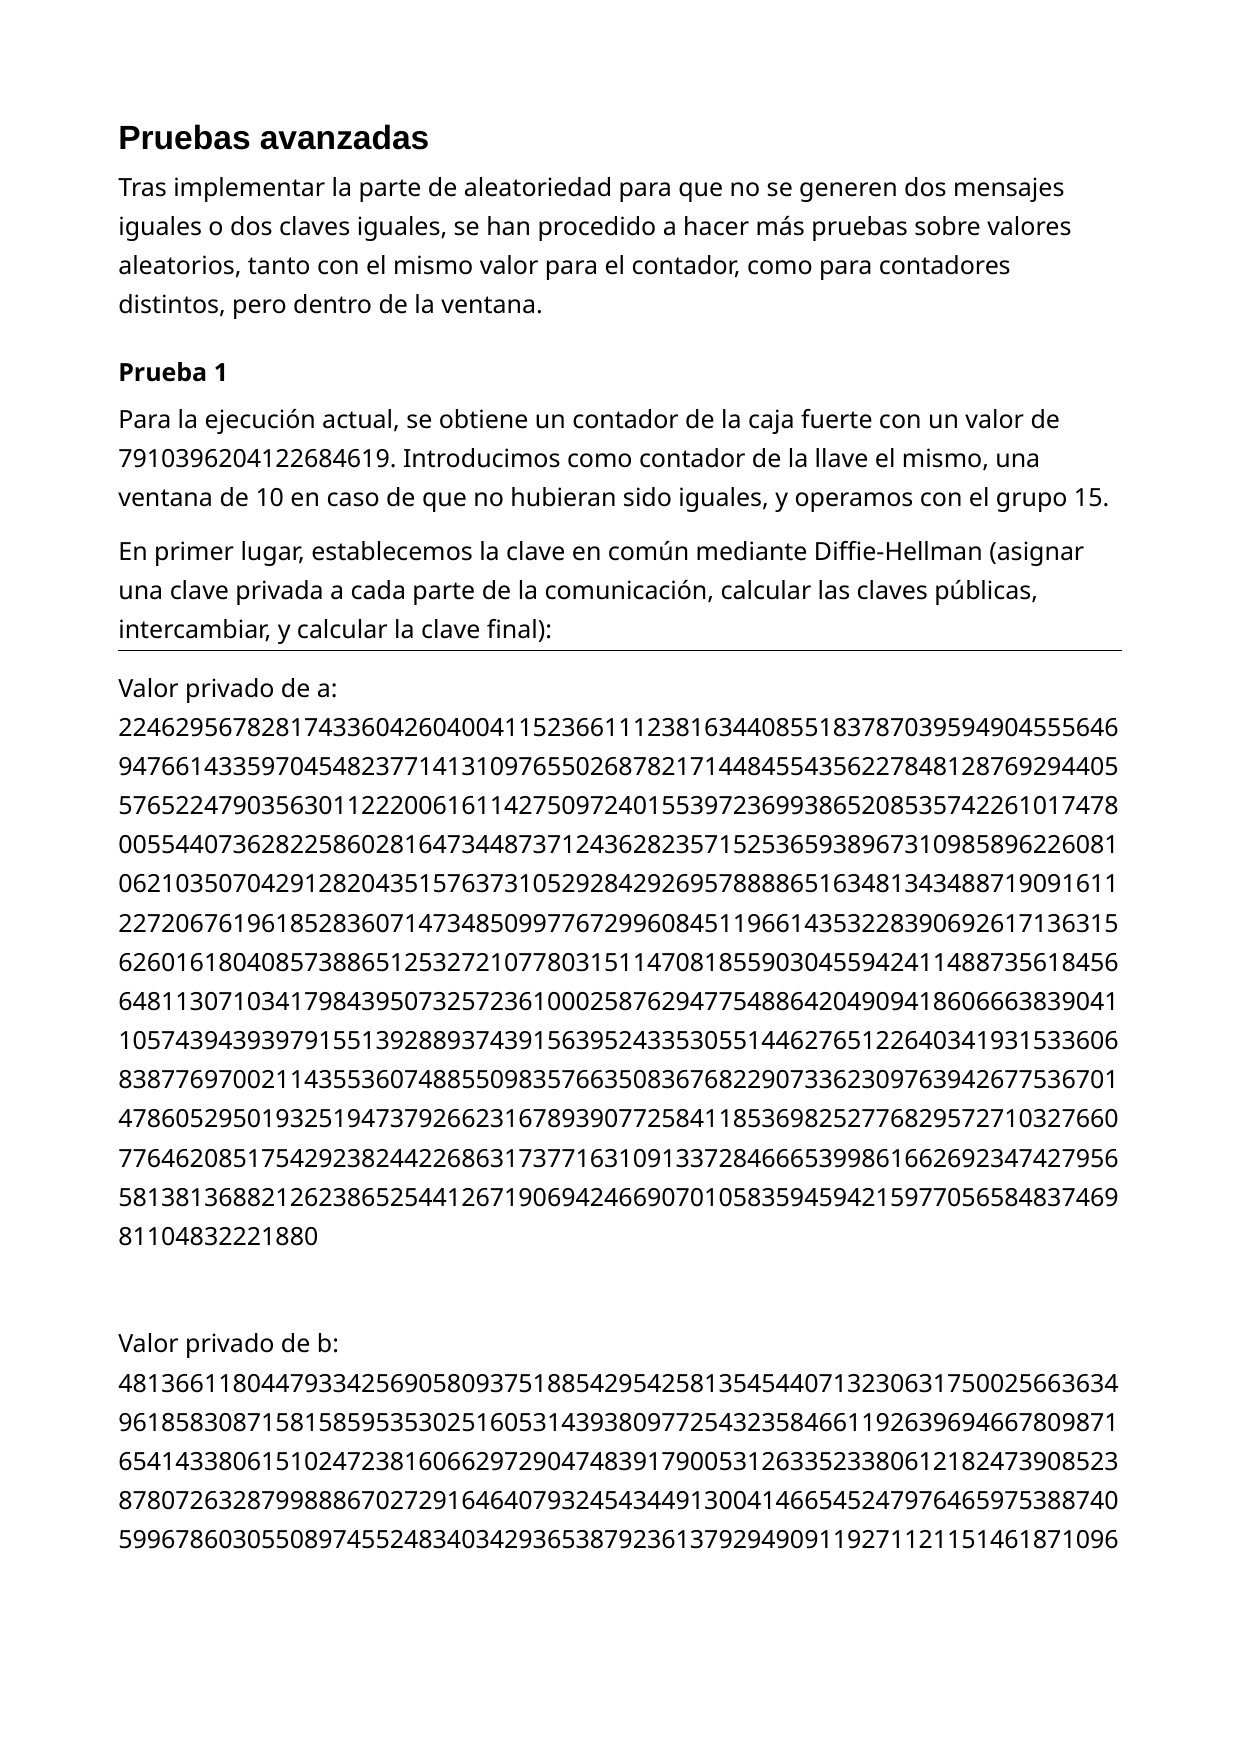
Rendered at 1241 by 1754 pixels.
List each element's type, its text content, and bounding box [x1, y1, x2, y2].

text Valor privado de b: 48136611804479334256905809375188542954258135454407132306317500256636349618583087158158595353025160531439380977254323584661192639694667809871654143380615102472381606629729047483917900531263352338061218247390852387807263287998886702729164640793245434491300414665452479764659753887405996786030550897455248340342936538792361379294909119271121151461871096 [118, 1326, 1122, 1556]
text Para la ejecución actual, se obtiene un contador de la caja fuerte con un valor de 7910396204122684619. Introducimos como contador de la llave el mismo, una ventana de 10 en caso de que no hubieran sido iguales, y operamos con el grupo 15. [118, 402, 1122, 514]
text Valor privado de a: 224629567828174336042604004115236611123816344085518378703959490455564694766143359704548237714131097655026878217144845543562278481287692944055765224790356301122200616114275097240155397236993865208535742261017478005544073628225860281647344873712436282357152536593896731098589622608106210350704291282043515763731052928429269578888651634813434887190916112272067619618528360714734850997767299608451196614353228390692617136315626016180408573886512532721077803151147081855903045594241148873561845664811307103417984395073257236100025876294775488642049094186066638390411057439439397915513928893743915639524335305514462765122640341931533606838776970021143553607488550983576635083676822907336230976394267753670147860529501932519473792662316789390772584118536982527768295727103276607764620851754292382442268631737716310913372846665399861662692347427956581381368821262386525441267190694246690701058359459421597705658483746981104832221880 [118, 670, 1122, 1253]
subtitle Pruebas avanzadas [118, 118, 1122, 157]
text En primer lugar, establecemos la clave en común mediante Diffie-Hellman (asignar una clave privada a cada parte de la comunicación, calcular las claves públicas, intercambiar, y calcular la clave final): [118, 534, 1122, 650]
subtitle Prueba 1 [118, 355, 1122, 389]
text Tras implementar la parte de aleatoriedad para que no se generen dos mensajes iguales o dos claves iguales, se han procedido a hacer más pruebas sobre valores aleatorios, tanto con el mismo valor para el contador, como para contadores distintos, pero dentro de la ventana. [118, 169, 1122, 321]
